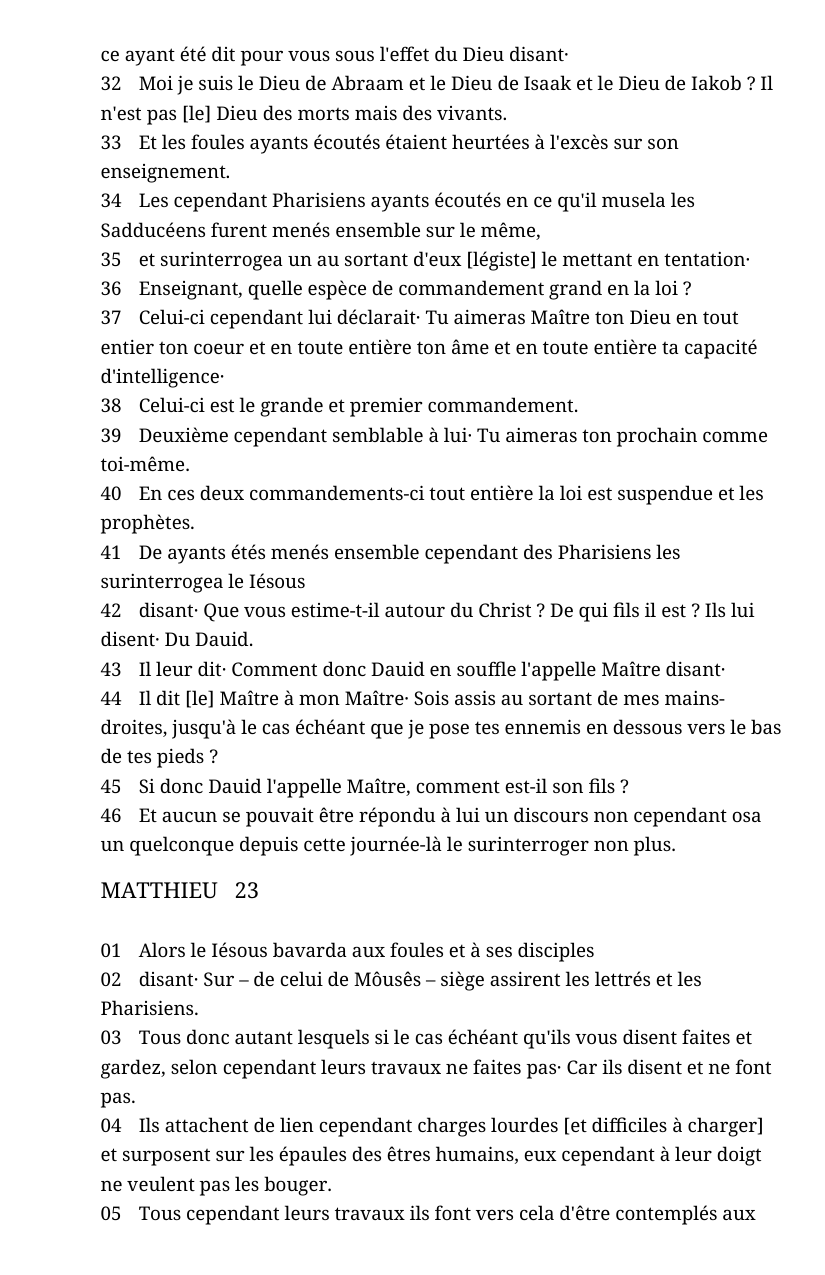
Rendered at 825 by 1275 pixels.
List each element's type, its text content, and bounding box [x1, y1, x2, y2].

text ce ayant été dit pour vous sous l'effet du Dieu disant· 32 Moi je suis le Dieu de Abraam et le Dieu de Isaak et le Dieu de Iakob ? Il n'est pas [le] Dieu des morts mais des vivants. 33 Et les foules ayants écoutés étaient heurtées à l'excès sur son enseignement. 34 Les cependant Pharisiens ayants écoutés en ce qu'il musela les Sadducéens furent menés ensemble sur le même, 35 et surinterrogea un au sortant d'eux [légiste] le mettant en tentation· 36 Enseignant, quelle espèce de commandement grand en la loi ? 37 Celui-ci cependant lui déclarait· Tu aimeras Maître ton Dieu en tout entier ton coeur et en toute entière ton âme et en toute entière ta capacité d'intelligence· 38 Celui-ci est le grande et premier commandement. 39 Deuxième cependant semblable à lui· Tu aimeras ton prochain comme toi-même. 40 En ces deux commandements-ci tout entière la loi est suspendue et les prophètes. 41 De ayants étés menés ensemble cependant des Pharisiens les surinterrogea le Iésous 42 disant· Que vous estime-t-il autour du Christ ? De qui fils il est ? Ils lui disent· Du Dauid. 43 Il leur dit· Comment donc Dauid en souffle l'appelle Maître disant· 44 Il dit [le] Maître à mon Maître· Sois assis au sortant de mes mains-droites, jusqu'à le cas échéant que je pose tes ennemis en dessous vers le bas de tes pieds ? 45 Si donc Dauid l'appelle Maître, comment est-il son fils ? 46 Et aucun se pouvait être répondu à lui un discours non cependant osa un quelconque depuis cette journée-là le surinterroger non plus. [100, 41, 784, 857]
text 01 Alors le Iésous bavarda aux foules et à ses disciples 02 disant· Sur – de celui de Môusês – siège assirent les lettrés et les Pharisiens. 03 Tous donc autant lesquels si le cas échéant qu'ils vous disent faites et gardez, selon cependant leurs travaux ne faites pas· Car ils disent et ne font pas. 04 Ils attachent de lien cependant charges lourdes [et difficiles à charger] et surposent sur les épaules des êtres humains, eux cependant à leur doigt ne veulent pas les bouger. 05 Tous cependant leurs travaux ils font vers cela d'être contemplés aux [100, 910, 784, 1226]
text MATTHIEU 23 [100, 876, 784, 905]
